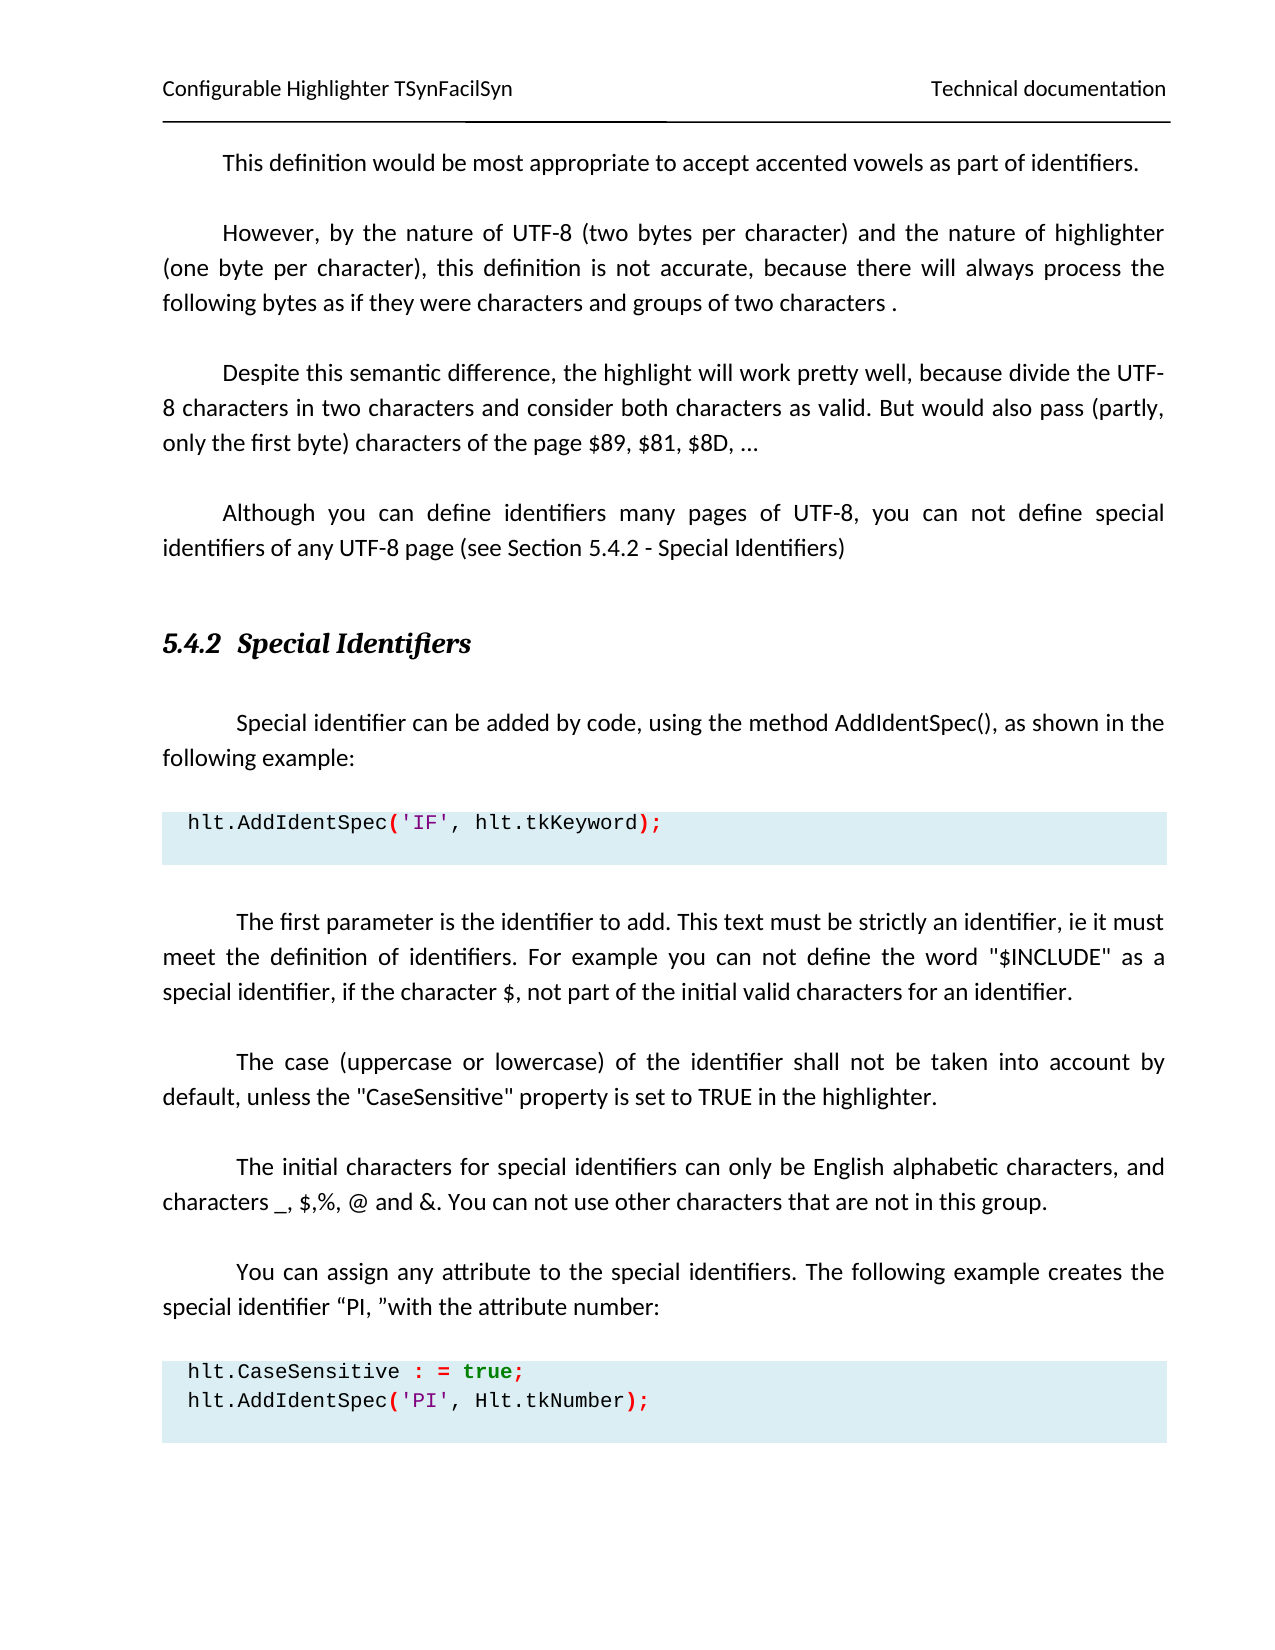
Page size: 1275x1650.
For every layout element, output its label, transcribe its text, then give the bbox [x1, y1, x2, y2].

text Special identifier can be added by code, using the method AddIdentSpec(), as shown in the following example: [162, 707, 1167, 773]
text Despite this semantic difference, the highlight will work pretty well, because divide the UTF-8 characters in two characters and consider both characters as valid. But would also pass (partly, only the first byte) characters of the page $89, $81, $8D, ... [162, 358, 1167, 458]
text hlt.AddIdentSpec('IF', hlt.tkKeyword); [162, 812, 1167, 836]
text This definition would be most appropriate to accept accented vowels as part of identifiers. [162, 148, 1167, 178]
text However, by the nature of UTF-8 (two bytes per character) and the nature of highlighter (one byte per character), this definition is not accurate, because there will always process the following bytes as if they were characters and groups of two characters . [162, 218, 1167, 318]
text hlt.AddIdentSpec('PI', Hlt.tkNumber); [162, 1390, 1167, 1414]
text The case (uppercase or lowercase) of the identifier shall not be taken into account by default, unless the "CaseSensitive" property is set to TRUE in the highlighter. [162, 1046, 1167, 1111]
text hlt.CaseSensitive : = true; [162, 1361, 1167, 1384]
subtitle Special Identifiers [162, 628, 1167, 661]
text You can assign any attribute to the special identifiers. The following example creates the special identifier “PI, ”with the attribute number: [162, 1256, 1167, 1321]
text The initial characters for special identifiers can only be English alphabetic characters, and characters _, $,%, @ and &. You can not use other characters that are not in this group. [162, 1151, 1167, 1216]
text Although you can define identifiers many pages of UTF-8, you can not define special identifiers of any UTF-8 page (see Section 5.4.2 - Special Identifiers) [162, 498, 1167, 563]
text The first parameter is the identifier to add. This text must be strictly an identifier, ie it must meet the definition of identifiers. For example you can not define the word "$INCLUDE" as a special identifier, if the character $, not part of the initial valid characters for an identifier. [162, 906, 1167, 1006]
